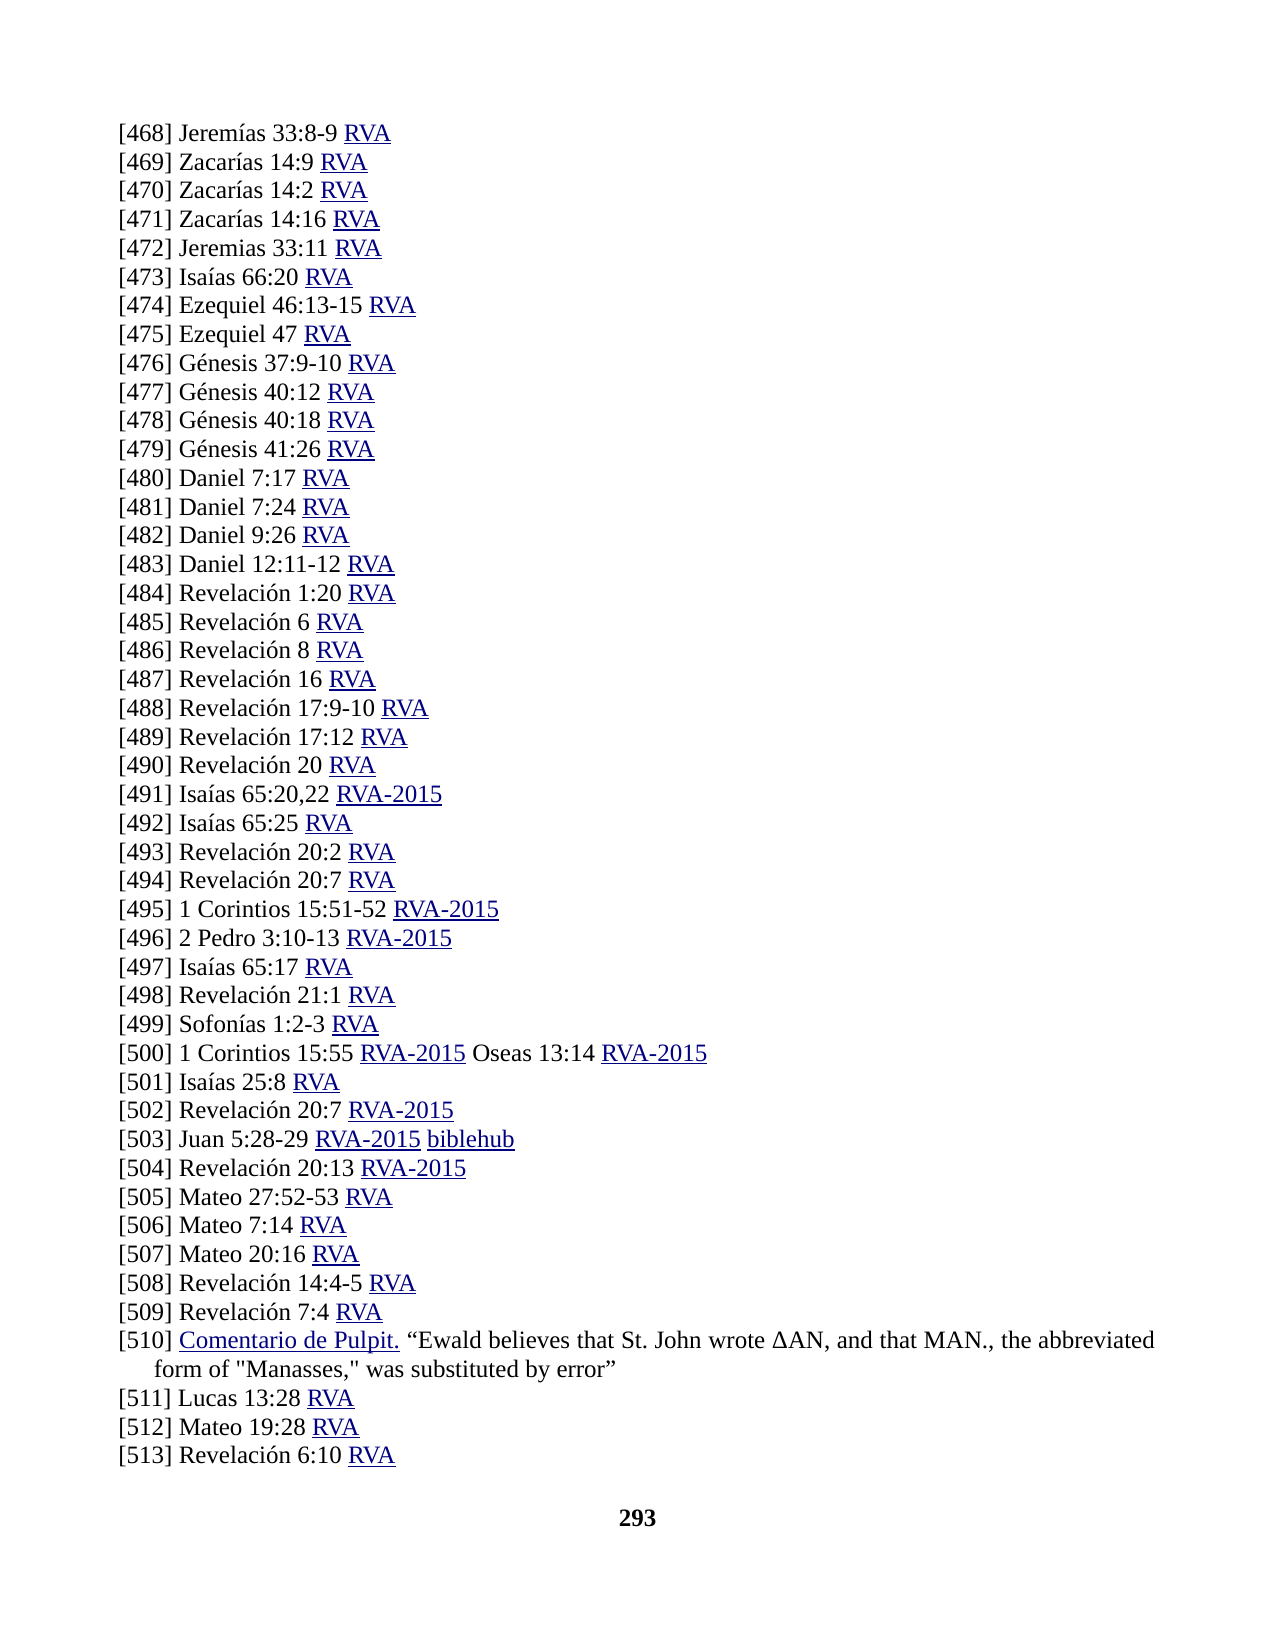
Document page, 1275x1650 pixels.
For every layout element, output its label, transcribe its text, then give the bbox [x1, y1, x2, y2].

text Génesis 40:18 RVA [118, 406, 1157, 434]
text Mateo 20:16 RVA [118, 1239, 1157, 1268]
text Revelación 6:10 RVA [118, 1441, 1157, 1469]
text Revelación 8 RVA [118, 636, 1157, 664]
text 1 Corintios 15:51-52 RVA-2015 [118, 894, 1157, 923]
text Mateo 7:14 RVA [118, 1211, 1157, 1239]
text Revelación 20:7 RVA-2015 [118, 1096, 1157, 1124]
text Revelación 17:12 RVA [118, 722, 1157, 751]
text 1 Corintios 15:55 RVA-2015 Oseas 13:14 RVA-2015 [118, 1038, 1157, 1067]
text Zacarías 14:2 RVA [118, 176, 1157, 204]
text Zacarías 14:16 RVA [118, 204, 1157, 233]
text Revelación 20:7 RVA [118, 866, 1157, 894]
text Revelación 6 RVA [118, 607, 1157, 636]
text Revelación 16 RVA [118, 664, 1157, 693]
text Isaías 66:20 RVA [118, 262, 1157, 291]
text Daniel 7:24 RVA [118, 492, 1157, 521]
text Ezequiel 47 RVA [118, 319, 1157, 348]
text Mateo 27:52-53 RVA [118, 1182, 1157, 1211]
text Isaías 25:8 RVA [118, 1067, 1157, 1096]
text Génesis 41:26 RVA [118, 434, 1157, 463]
text Revelación 20:13 RVA-2015 [118, 1153, 1157, 1182]
text Zacarías 14:9 RVA [118, 147, 1157, 176]
text 2 Pedro 3:10-13 RVA-2015 [118, 923, 1157, 952]
text Revelación 7:4 RVA [118, 1297, 1157, 1326]
text Isaías 65:20,22 RVA-2015 [118, 779, 1157, 808]
text Revelación 17:9-10 RVA [118, 693, 1157, 722]
text Daniel 9:26 RVA [118, 521, 1157, 549]
text Lucas 13:28 RVA [118, 1383, 1157, 1412]
text Mateo 19:28 RVA [118, 1412, 1157, 1441]
text Daniel 7:17 RVA [118, 463, 1157, 492]
text Daniel 12:11-12 RVA [118, 549, 1157, 578]
text Jeremías 33:8-9 RVA [118, 118, 1157, 147]
text Revelación 20:2 RVA [118, 837, 1157, 866]
text Génesis 40:12 RVA [118, 377, 1157, 406]
text Revelación 21:1 RVA [118, 981, 1157, 1009]
text Revelación 1:20 RVA [118, 578, 1157, 607]
text Jeremias 33:11 RVA [118, 233, 1157, 262]
text Revelación 14:4-5 RVA [118, 1268, 1157, 1297]
text Revelación 20 RVA [118, 751, 1157, 779]
text Juan 5:28-29 RVA-2015 biblehub [118, 1124, 1157, 1153]
text Ezequiel 46:13-15 RVA [118, 291, 1157, 319]
text Génesis 37:9-10 RVA [118, 348, 1157, 377]
text Isaías 65:17 RVA [118, 952, 1157, 981]
text Isaías 65:25 RVA [118, 808, 1157, 837]
text Comentario de Pulpit. “Ewald believes that St. John wrote ΔΑΝ, and that MAN., the abbreviated form of "Manasses," was substituted by error” [118, 1326, 1157, 1383]
text Sofonías 1:2-3 RVA [118, 1009, 1157, 1038]
